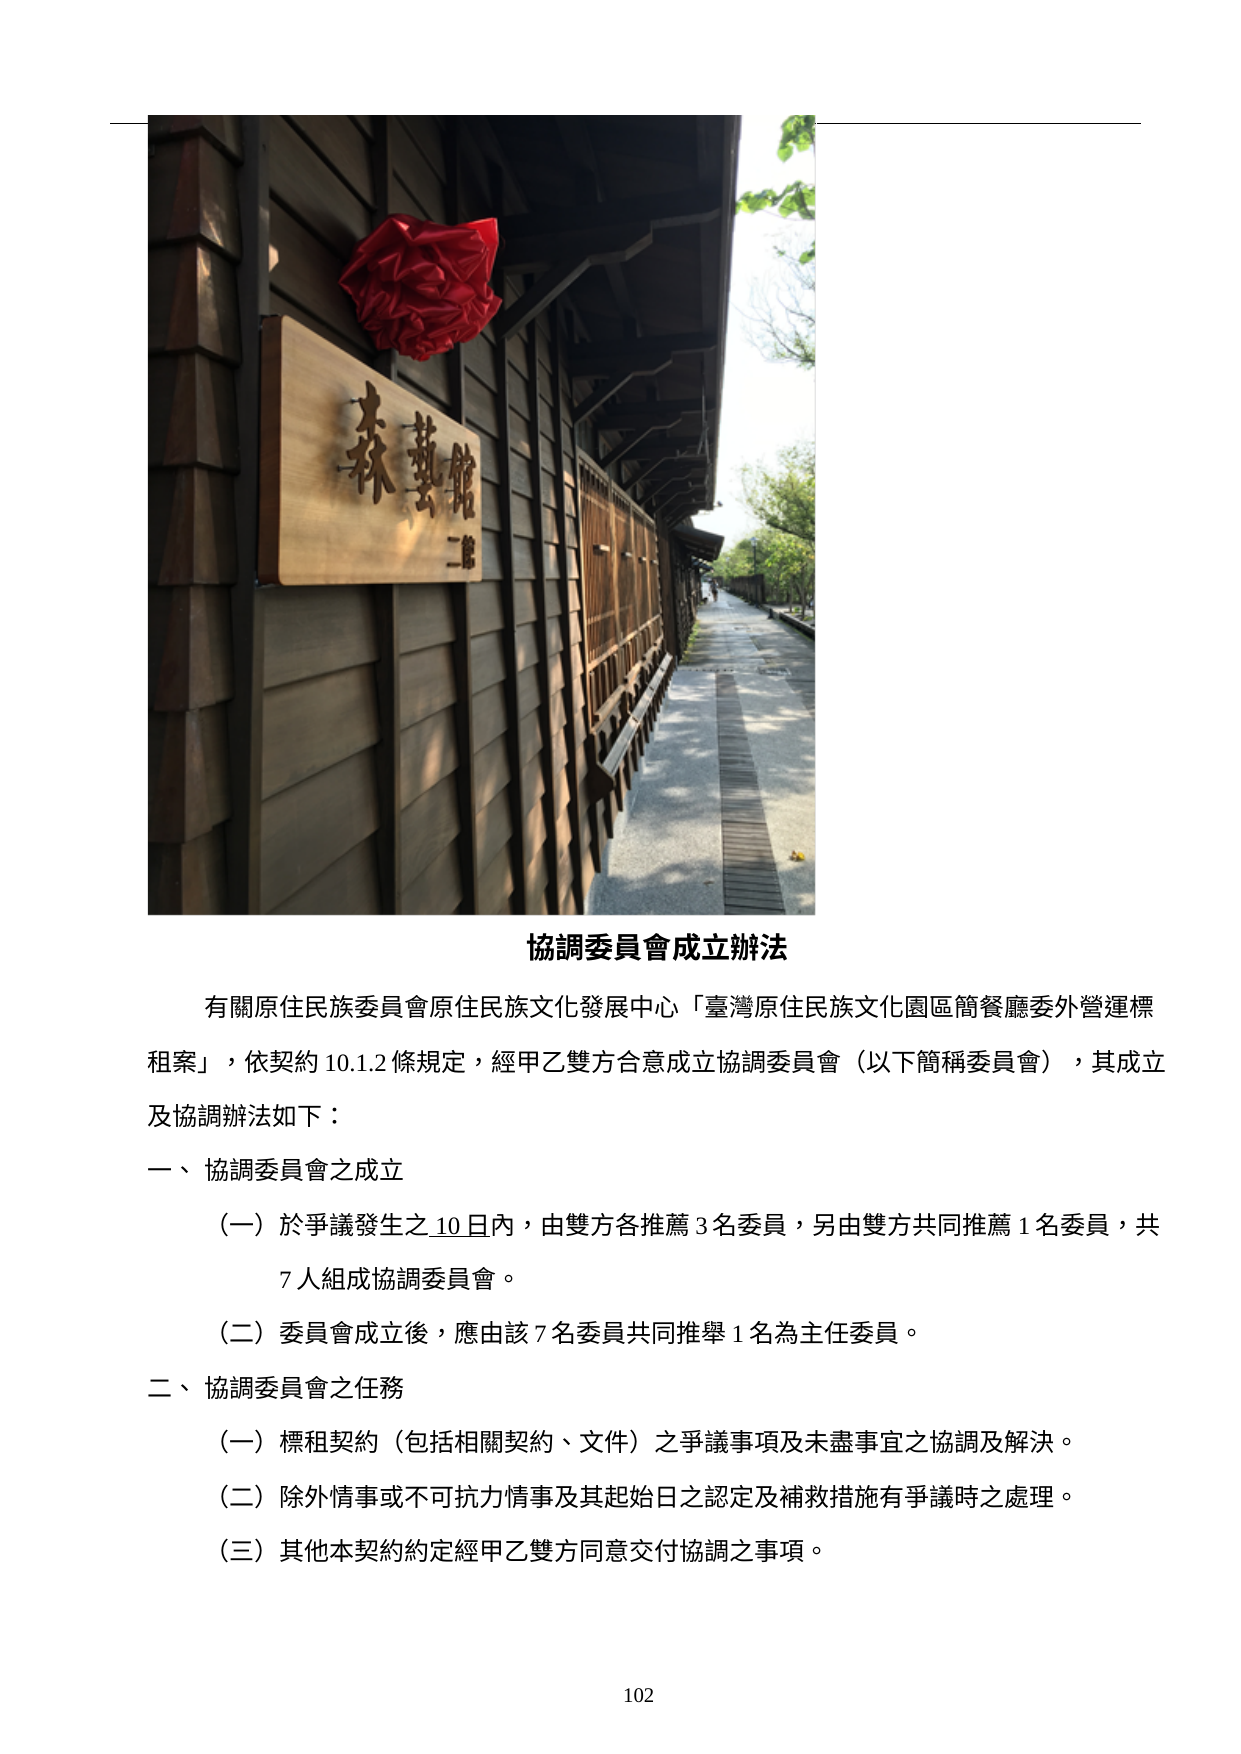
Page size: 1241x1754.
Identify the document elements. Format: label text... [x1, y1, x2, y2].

text 二、 協調委員會之任務 [148, 1368, 1167, 1404]
picture [147, 115, 817, 917]
text 協調委員會成立辦法 [148, 924, 1167, 966]
text （一）於爭議發生之 10日內，由雙方各推薦3名委員，另由雙方共同推薦1名委員，共7人組成協調委員會。 [204, 1205, 1167, 1296]
text 有關原住民族委員會原住民族文化發展中心「臺灣原住民族文化園區簡餐廳委外營運標租案」，依契約10.1.2條規定，經甲乙雙方合意成立協調委員會（以下簡稱委員會），其成立及協調辦法如下： [148, 988, 1167, 1133]
text （二）除外情事或不可抗力情事及其起始日之認定及補救措施有爭議時之處理。 [204, 1477, 1167, 1513]
text （一）標租契約（包括相關契約、文件）之爭議事項及未盡事宜之協調及解決。 [204, 1423, 1167, 1459]
text （二）委員會成立後，應由該7名委員共同推舉1名為主任委員。 [204, 1314, 1167, 1350]
text （三）其他本契約約定經甲乙雙方同意交付協調之事項。 [204, 1531, 1167, 1568]
text 一、 協調委員會之成立 [148, 1151, 1167, 1187]
